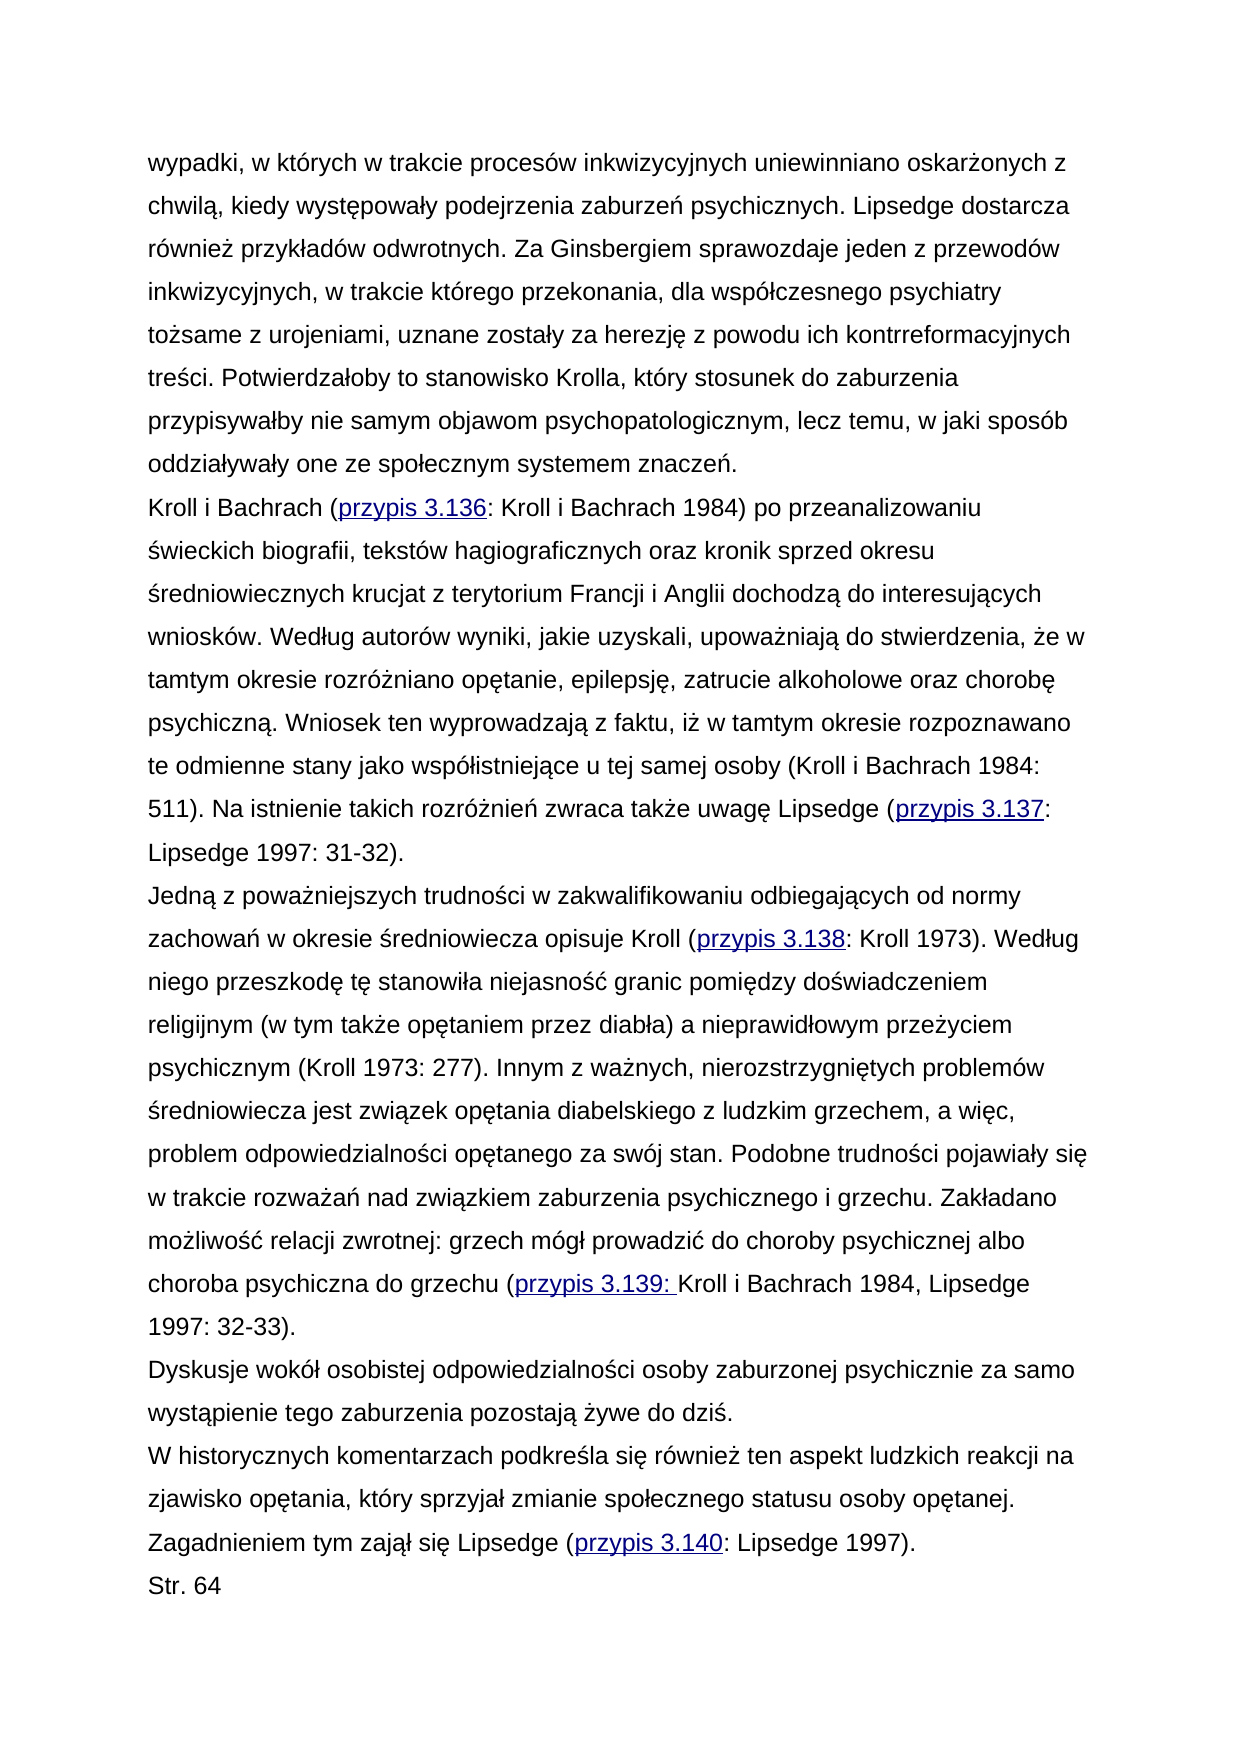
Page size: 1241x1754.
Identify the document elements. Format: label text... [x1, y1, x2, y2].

text W historycznych komentarzach podkreśla się również ten aspekt ludzkich reakcji na zjawisko opętania, który sprzyjał zmianie społecznego statusu osoby opętanej. Zagadnieniem tym zajął się Lipsedge (przypis 3.140: Lipsedge 1997). [148, 1441, 1093, 1556]
text Dyskusje wokół osobistej odpowiedzialności osoby zaburzonej psychicznie za samo wystąpienie tego zaburzenia pozostają żywe do dziś. [148, 1355, 1093, 1427]
text Kroll i Bachrach (przypis 3.136: Kroll i Bachrach 1984) po przeanalizowaniu świeckich biografii, tekstów hagiograficznych oraz kronik sprzed okresu średniowiecznych krucjat z terytorium Francji i Anglii dochodzą do interesujących wniosków. Według autorów wyniki, jakie uzyskali, upoważniają do stwierdzenia, że w tamtym okresie rozróżniano opętanie, epilepsję, zatrucie alkoholowe oraz chorobę psychiczną. Wniosek ten wyprowadzają z faktu, iż w tamtym okresie rozpoznawano te odmienne stany jako współistniejące u tej samej osoby (Kroll i Bachrach 1984: 511). Na istnienie takich rozróżnień zwraca także uwagę Lipsedge (przypis 3.137: Lipsedge 1997: 31-32). [148, 493, 1093, 866]
text wypadki, w których w trakcie procesów inkwizycyjnych uniewinniano oskarżonych z chwilą, kiedy występowały podejrzenia zaburzeń psychicznych. Lipsedge dostarcza również przykładów odwrotnych. Za Ginsbergiem sprawozdaje jeden z przewodów inkwizycyjnych, w trakcie którego przekonania, dla współczesnego psychiatry tożsame z urojeniami, uznane zostały za herezję z powodu ich kontrreformacyjnych treści. Potwierdzałoby to stanowisko Krolla, który stosunek do zaburzenia przypisywałby nie samym objawom psychopatologicznym, lecz temu, w jaki sposób oddziaływały one ze społecznym systemem znaczeń. [148, 148, 1093, 478]
text Jedną z poważniejszych trudności w zakwalifikowaniu odbiegających od normy zachowań w okresie średniowiecza opisuje Kroll (przypis 3.138: Kroll 1973). Według niego przeszkodę tę stanowiła niejasność granic pomiędzy doświadczeniem religijnym (w tym także opętaniem przez diabła) a nieprawidłowym przeżyciem psychicznym (Kroll 1973: 277). Innym z ważnych, nierozstrzygniętych problemów średniowiecza jest związek opętania diabelskiego z ludzkim grzechem, a więc, problem odpowiedzialności opętanego za swój stan. Podobne trudności pojawiały się w trakcie rozważań nad związkiem zaburzenia psychicznego i grzechu. Zakładano możliwość relacji zwrotnej: grzech mógł prowadzić do choroby psychicznej albo choroba psychiczna do grzechu (przypis 3.139: Kroll i Bachrach 1984, Lipsedge 1997: 32-33). [148, 881, 1093, 1341]
text Str. 64 [148, 1571, 1093, 1599]
